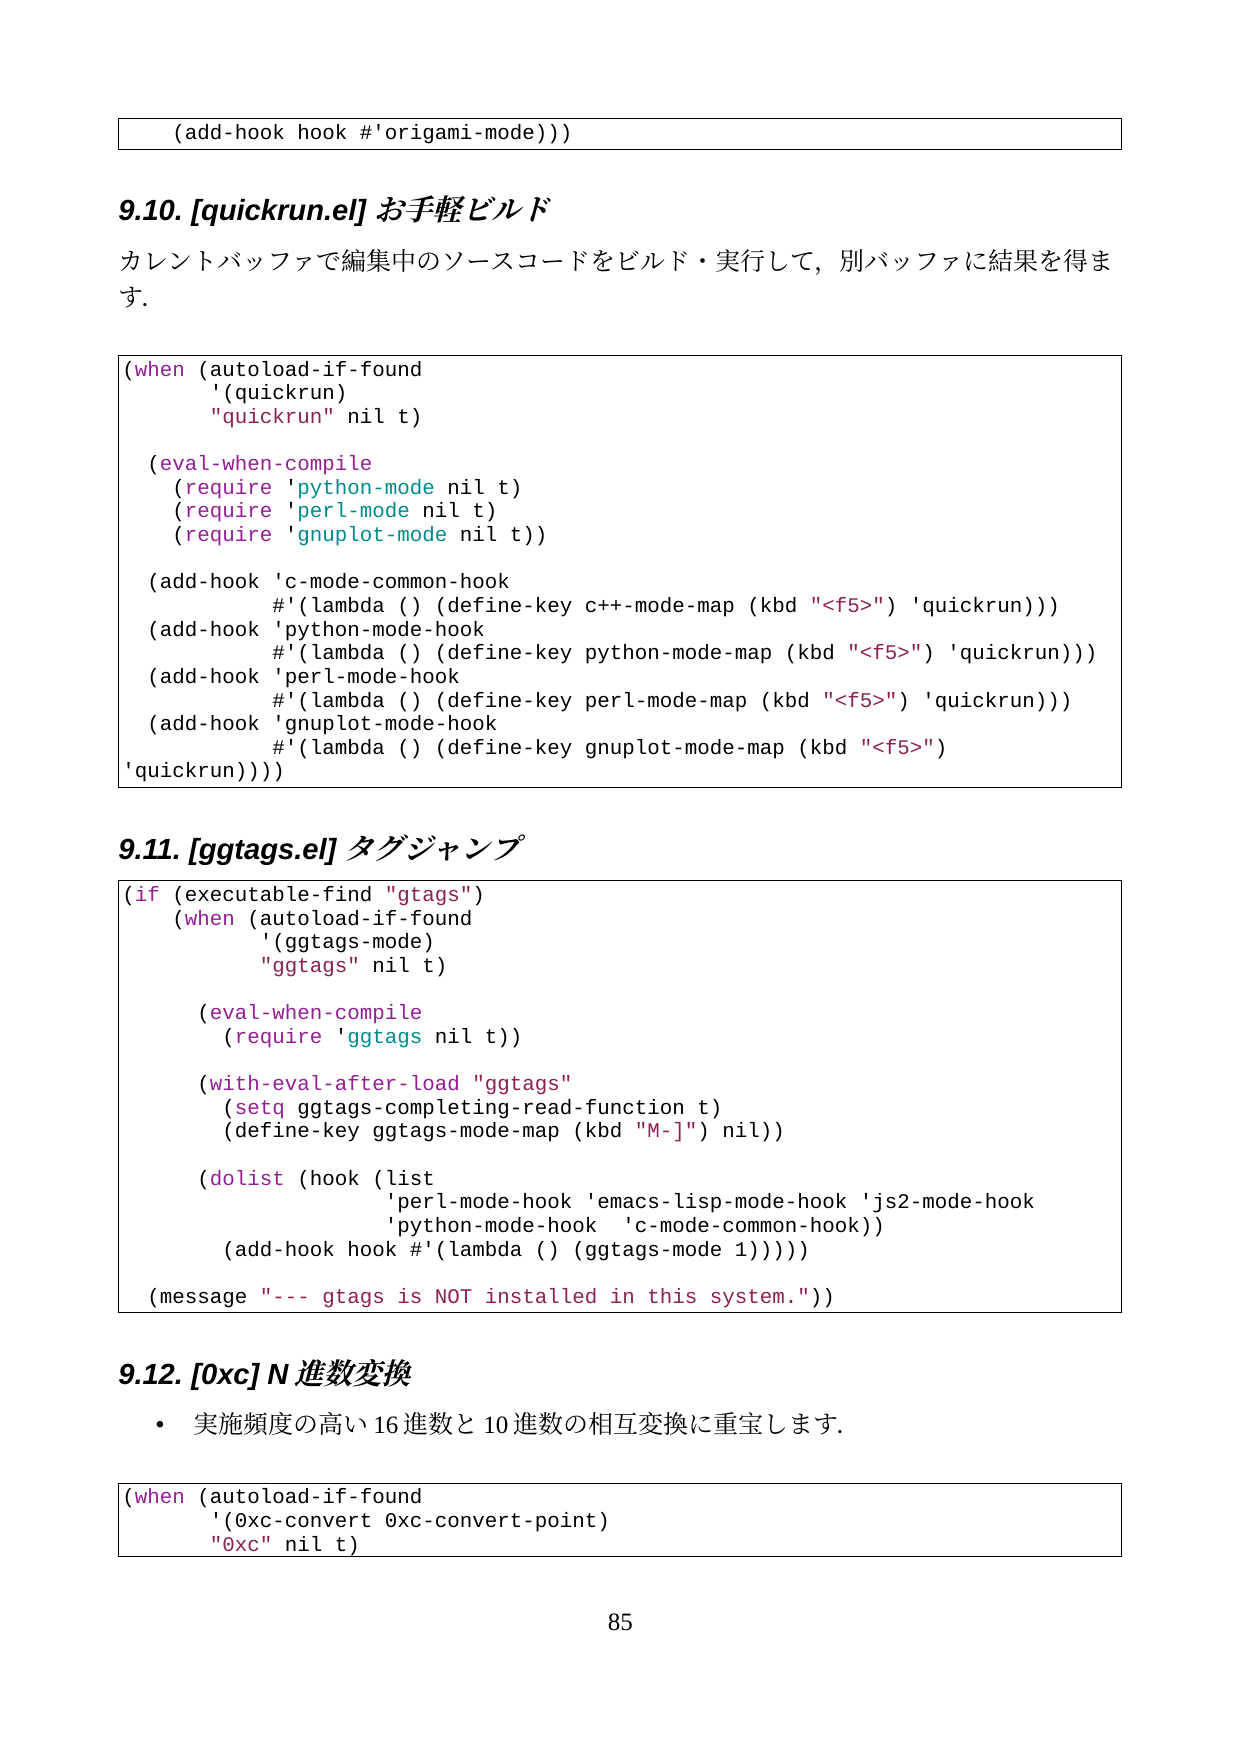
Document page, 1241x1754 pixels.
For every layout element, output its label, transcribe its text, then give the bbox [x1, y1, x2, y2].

text (add-hook hook #'origami-mode))) [119, 119, 1121, 149]
text (require 'perl-mode nil t) [119, 496, 1121, 520]
subtitle [ggtags.el] タグジャンプ [118, 826, 1122, 867]
text 'perl-mode-hook 'emacs-lisp-mode-hook 'js2-mode-hook [119, 1187, 1121, 1211]
text (require 'gnuplot-mode nil t)) [119, 520, 1121, 544]
text 'python-mode-hook 'c-mode-common-hook)) [119, 1211, 1121, 1234]
text (eval-when-compile [119, 449, 1121, 473]
text "quickrun" nil t) [119, 402, 1121, 426]
text #'(lambda () (define-key c++-mode-map (kbd "<f5>") 'quickrun))) [119, 591, 1121, 615]
text (require 'ggtags nil t)) [119, 1022, 1121, 1045]
text (add-hook 'gnuplot-mode-hook [119, 709, 1121, 733]
text カレントバッファで編集中のソースコードをビルド・実行して，別バッファに結果を得ます． [118, 241, 1122, 342]
text "0xc" nil t) [119, 1530, 1121, 1556]
text (require 'python-mode nil t) [119, 473, 1121, 496]
text (setq ggtags-completing-read-function t) [119, 1093, 1121, 1116]
subtitle [0xc] N進数変換 [118, 1351, 1122, 1393]
text '(ggtags-mode) [119, 927, 1121, 951]
text (with-eval-after-load "ggtags" [119, 1069, 1121, 1093]
text (add-hook 'c-mode-common-hook [119, 567, 1121, 591]
text (add-hook 'python-mode-hook [119, 615, 1121, 638]
text (when (autoload-if-found [119, 356, 1121, 378]
text (if (executable-find "gtags") [119, 881, 1121, 903]
list 実施頻度の高い16進数と10進数の相互変換に重宝します． [156, 1405, 1122, 1470]
text "ggtags" nil t) [119, 951, 1121, 974]
text (when (autoload-if-found [119, 903, 1121, 927]
text (eval-when-compile [119, 998, 1121, 1022]
text (add-hook 'perl-mode-hook [119, 662, 1121, 686]
text (message "--- gtags is NOT installed in this system.")) [119, 1282, 1121, 1312]
text '(0xc-convert 0xc-convert-point) [119, 1506, 1121, 1530]
text (dolist (hook (list [119, 1164, 1121, 1187]
text #'(lambda () (define-key perl-mode-map (kbd "<f5>") 'quickrun))) [119, 686, 1121, 709]
text #'(lambda () (define-key gnuplot-mode-map (kbd "<f5>") 'quickrun)))) [119, 733, 1121, 787]
text #'(lambda () (define-key python-mode-map (kbd "<f5>") 'quickrun))) [119, 638, 1121, 662]
text (define-key ggtags-mode-map (kbd "M-]") nil)) [119, 1116, 1121, 1140]
text (when (autoload-if-found [119, 1484, 1121, 1506]
subtitle [quickrun.el] お手軽ビルド [118, 187, 1122, 229]
text (add-hook hook #'(lambda () (ggtags-mode 1))))) [119, 1234, 1121, 1258]
text '(quickrun) [119, 378, 1121, 402]
